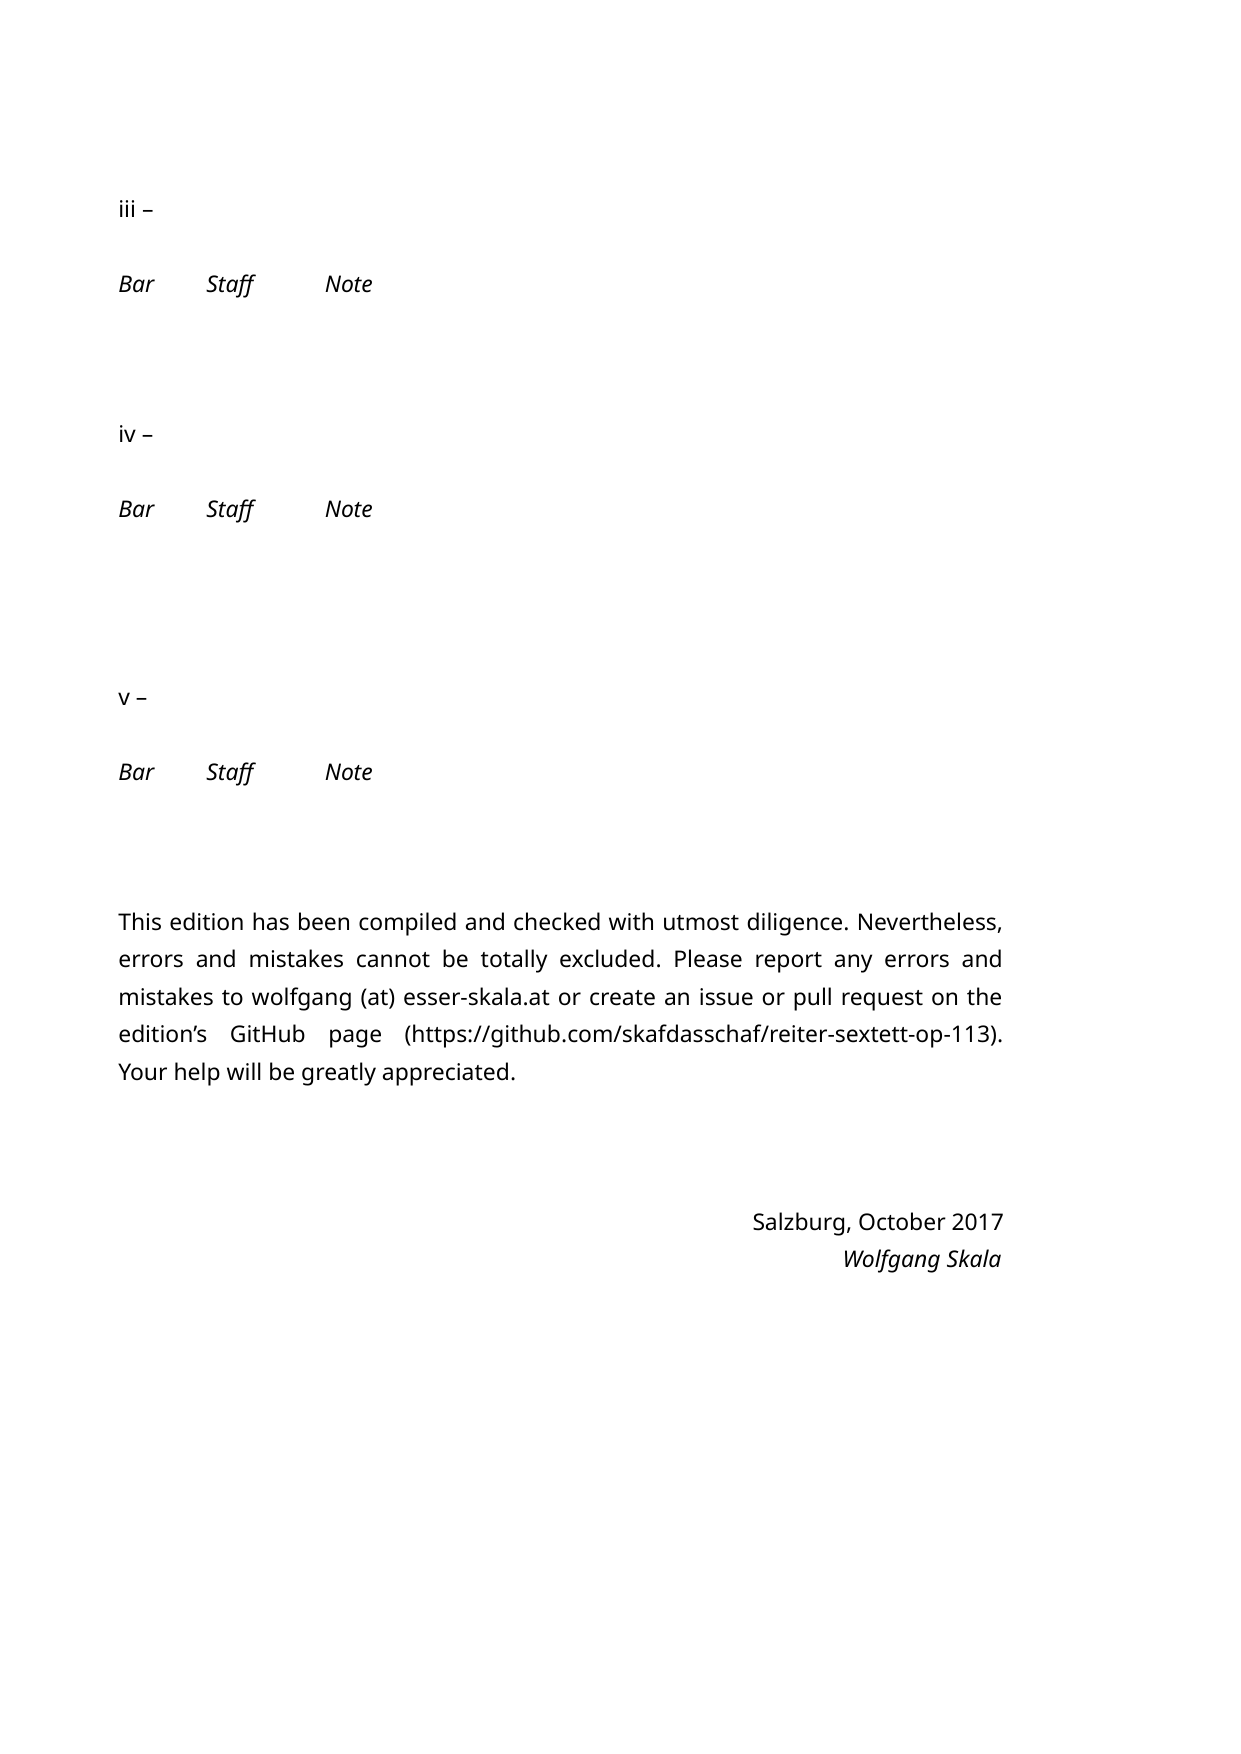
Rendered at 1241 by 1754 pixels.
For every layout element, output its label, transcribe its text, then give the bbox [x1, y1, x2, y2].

text Bar Staff Note v – [118, 493, 1004, 712]
text Salzburg, October 2017 Wolfgang Skala [118, 1206, 1004, 1274]
text Bar Staff Note [118, 756, 1004, 862]
text Bar Staff Note iv – [118, 268, 1004, 449]
text iii – [118, 156, 1004, 224]
text This edition has been compiled and checked with utmost diligence. Nevertheless, errors and mistakes cannot be totally excluded. Please report any errors and mistakes to wolfgang (at) esser-skala.at or create an issue or pull request on the edition’s GitHub page (https://github.com/skafdasschaf/reiter-sextett-op-113). Your help will be greatly appreciated. [118, 906, 1004, 1087]
